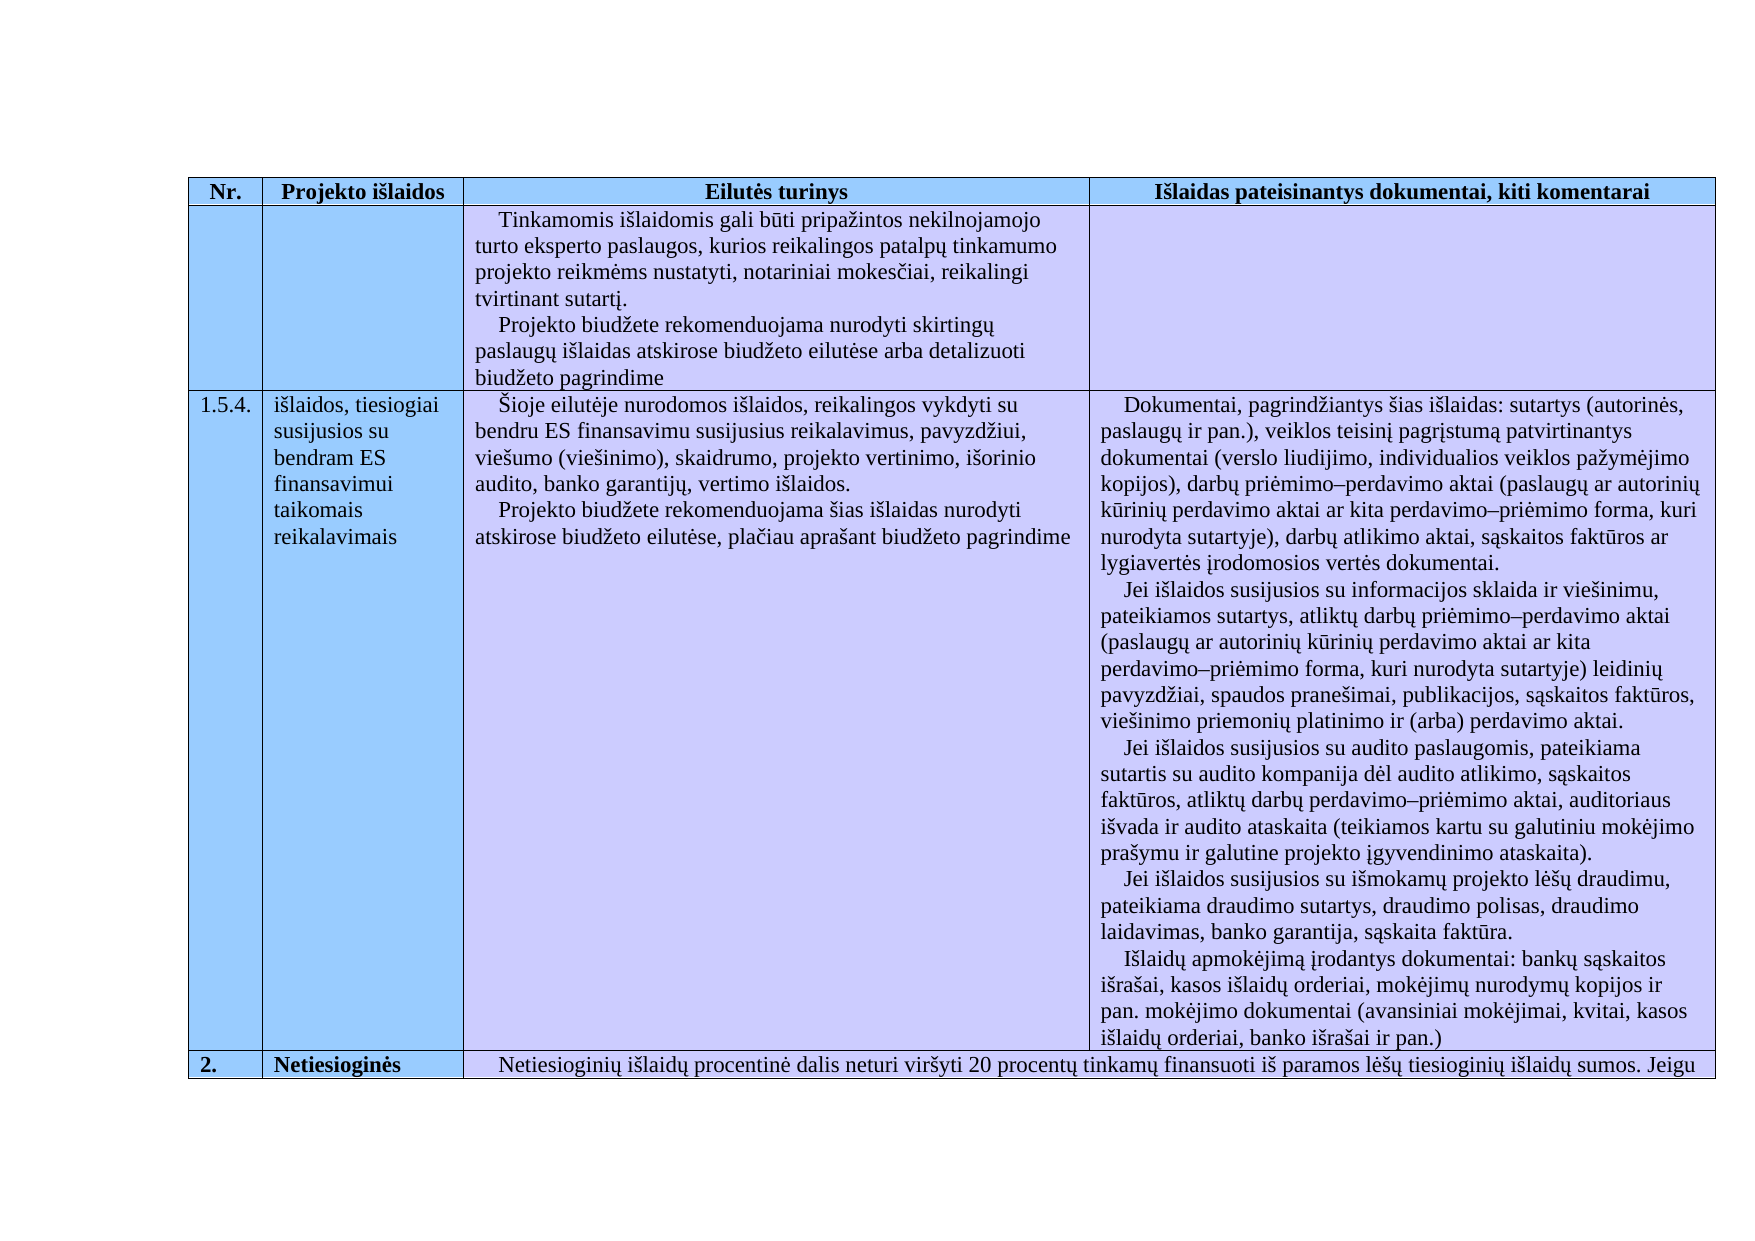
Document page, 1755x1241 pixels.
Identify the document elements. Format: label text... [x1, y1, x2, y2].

table_cell Netiesioginių išlaidų procentinė dalis neturi viršyti 20 procentų tinkamų finansuoti iš paramos lėšų tiesioginių išlaidų sumos. Jeigu [464, 1051, 1715, 1077]
table_header Projekto išlaidos [263, 178, 463, 204]
table_header Išlaidas pateisinantys dokumentai, kiti komentarai [1090, 178, 1715, 204]
table_cell 1.5.4. [189, 391, 262, 1050]
table_cell Netiesioginės [263, 1051, 463, 1077]
table_cell Šioje eilutėje nurodomos išlaidos, reikalingos vykdyti su bendru ES finansavimu susijusius reikalavimus, pavyzdžiui, viešumo (viešinimo), skaidrumo, projekto vertinimo, išorinio audito, banko garantijų, vertimo išlaidos. Projekto biudžete rekomenduojama šias išlaidas nurodyti atskirose biudžeto eilutėse, plačiau aprašant biudžeto pagrindime [464, 391, 1089, 1050]
table_cell [263, 206, 463, 390]
table_cell [189, 206, 262, 390]
table_cell Dokumentai, pagrindžiantys šias išlaidas: sutartys (autorinės, paslaugų ir pan.), veiklos teisinį pagrįstumą patvirtinantys dokumentai (verslo liudijimo, individualios veiklos pažymėjimo kopijos), darbų priėmimo–perdavimo aktai (paslaugų ar autorinių kūrinių perdavimo aktai ar kita perdavimo–priėmimo forma, kuri nurodyta sutartyje), darbų atlikimo aktai, sąskaitos faktūros ar lygiavertės įrodomosios vertės dokumentai. Jei išlaidos susijusios su informacijos sklaida ir viešinimu, pateikiamos sutartys, atliktų darbų priėmimo–perdavimo aktai (paslaugų ar autorinių kūrinių perdavimo aktai ar kita perdavimo–priėmimo forma, kuri nurodyta sutartyje) leidinių pavyzdžiai, spaudos pranešimai, publikacijos, sąskaitos faktūros, viešinimo priemonių platinimo ir (arba) perdavimo aktai. Jei išlaidos susijusios su audito paslaugomis, pateikiama sutartis su audito kompanija dėl audito atlikimo, sąskaitos faktūros, atliktų darbų perdavimo–priėmimo aktai, auditoriaus išvada ir audito ataskaita (teikiamos kartu su galutiniu mokėjimo prašymu ir galutine projekto įgyvendinimo ataskaita). Jei išlaidos susijusios su išmokamų projekto lėšų draudimu, pateikiama draudimo sutartys, draudimo polisas, draudimo laidavimas, banko garantija, sąskaita faktūra. Išlaidų apmokėjimą įrodantys dokumentai: bankų sąskaitos išrašai, kasos išlaidų orderiai, mokėjimų nurodymų kopijos ir pan. mokėjimo dokumentai (avansiniai mokėjimai, kvitai, kasos išlaidų orderiai, banko išrašai ir pan.) [1090, 391, 1715, 1050]
table_cell 2. [189, 1051, 262, 1077]
table_cell išlaidos, tiesiogiai susijusios su bendram ES finansavimui taikomais reikalavimais [263, 391, 463, 1050]
table_cell [1090, 206, 1715, 390]
table_header Eilutės turinys [464, 178, 1089, 204]
table_header Nr. [189, 178, 262, 204]
table_cell Tinkamomis išlaidomis gali būti pripažintos nekilnojamojo turto eksperto paslaugos, kurios reikalingos patalpų tinkamumo projekto reikmėms nustatyti, notariniai mokesčiai, reikalingi tvirtinant sutartį. Projekto biudžete rekomenduojama nurodyti skirtingų paslaugų išlaidas atskirose biudžeto eilutėse arba detalizuoti biudžeto pagrindime [464, 206, 1089, 390]
